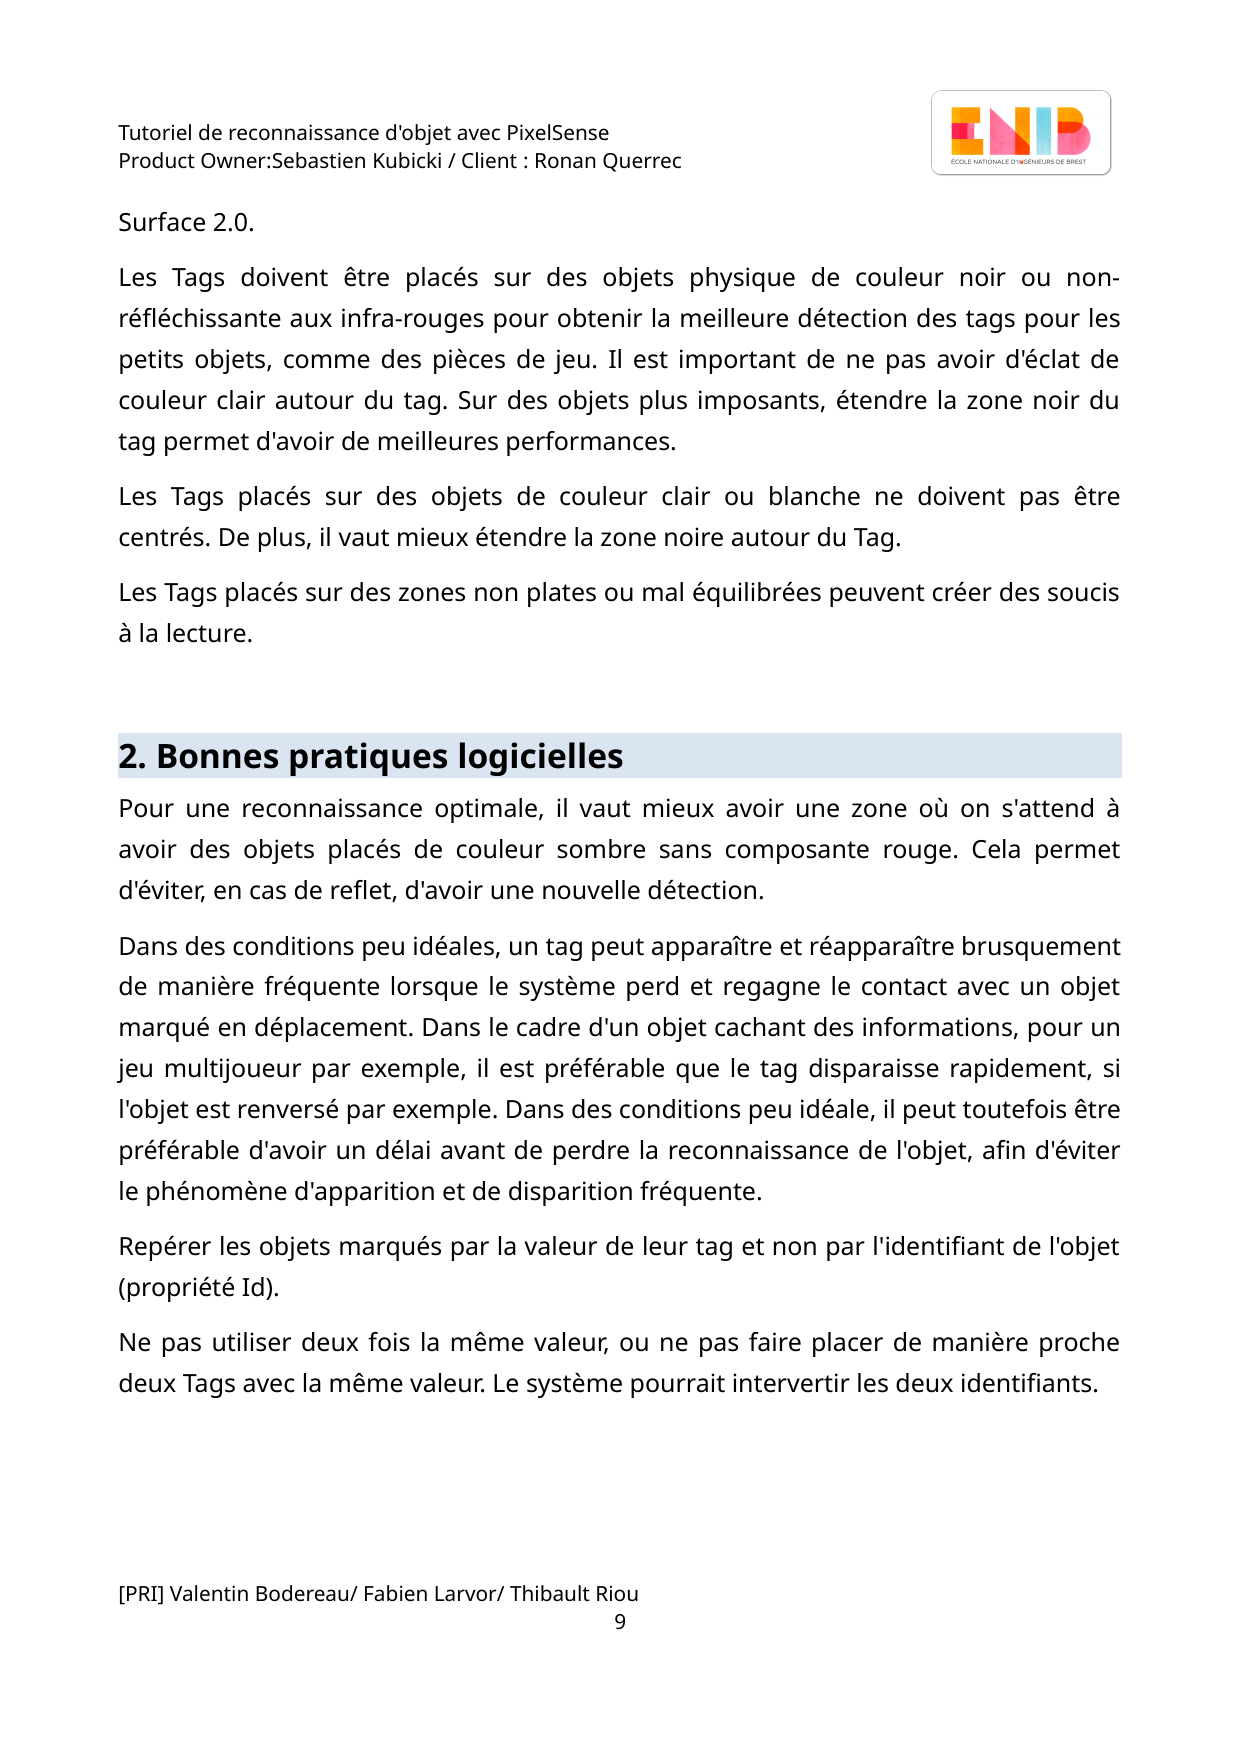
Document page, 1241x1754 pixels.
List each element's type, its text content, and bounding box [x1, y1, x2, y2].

text Les Tags doivent être placés sur des objets physique de couleur noir ou non-réfléchissante aux infra-rouges pour obtenir la meilleure détection des tags pour les petits objets, comme des pièces de jeu. Il est important de ne pas avoir d'éclat de couleur clair autour du tag. Sur des objets plus imposants, étendre la zone noir du tag permet d'avoir de meilleures performances. [118, 260, 1122, 457]
text Pour une reconnaissance optimale, il vaut mieux avoir une zone où on s'attend à avoir des objets placés de couleur sombre sans composante rouge. Cela permet d'éviter, en cas de reflet, d'avoir une nouvelle détection. [118, 791, 1122, 907]
text Les Tags placés sur des objets de couleur clair ou blanche ne doivent pas être centrés. De plus, il vaut mieux étendre la zone noire autour du Tag. [118, 479, 1122, 553]
subtitle 2. Bonnes pratiques logicielles [118, 733, 1122, 778]
picture [930, 90, 1113, 177]
text Surface 2.0. [118, 204, 1122, 238]
text Les Tags placés sur des zones non plates ou mal équilibrées peuvent créer des soucis à la lecture. [118, 575, 1122, 650]
text Ne pas utiliser deux fois la même valeur, ou ne pas faire placer de manière proche deux Tags avec la même valeur. Le système pourrait intervertir les deux identifiants. [118, 1325, 1122, 1400]
text Repérer les objets marqués par la valeur de leur tag et non par l'identifiant de l'objet (propriété Id). [118, 1228, 1122, 1303]
text Dans des conditions peu idéales, un tag peut apparaître et réapparaître brusquement de manière fréquente lorsque le système perd et regagne le contact avec un objet marqué en déplacement. Dans le cadre d'un objet cachant des informations, pour un jeu multijoueur par exemple, il est préférable que le tag disparaisse rapidement, si l'objet est renversé par exemple. Dans des conditions peu idéale, il peut toutefois être préférable d'avoir un délai avant de perdre la reconnaissance de l'objet, afin d'éviter le phénomène d'apparition et de disparition fréquente. [118, 928, 1122, 1207]
